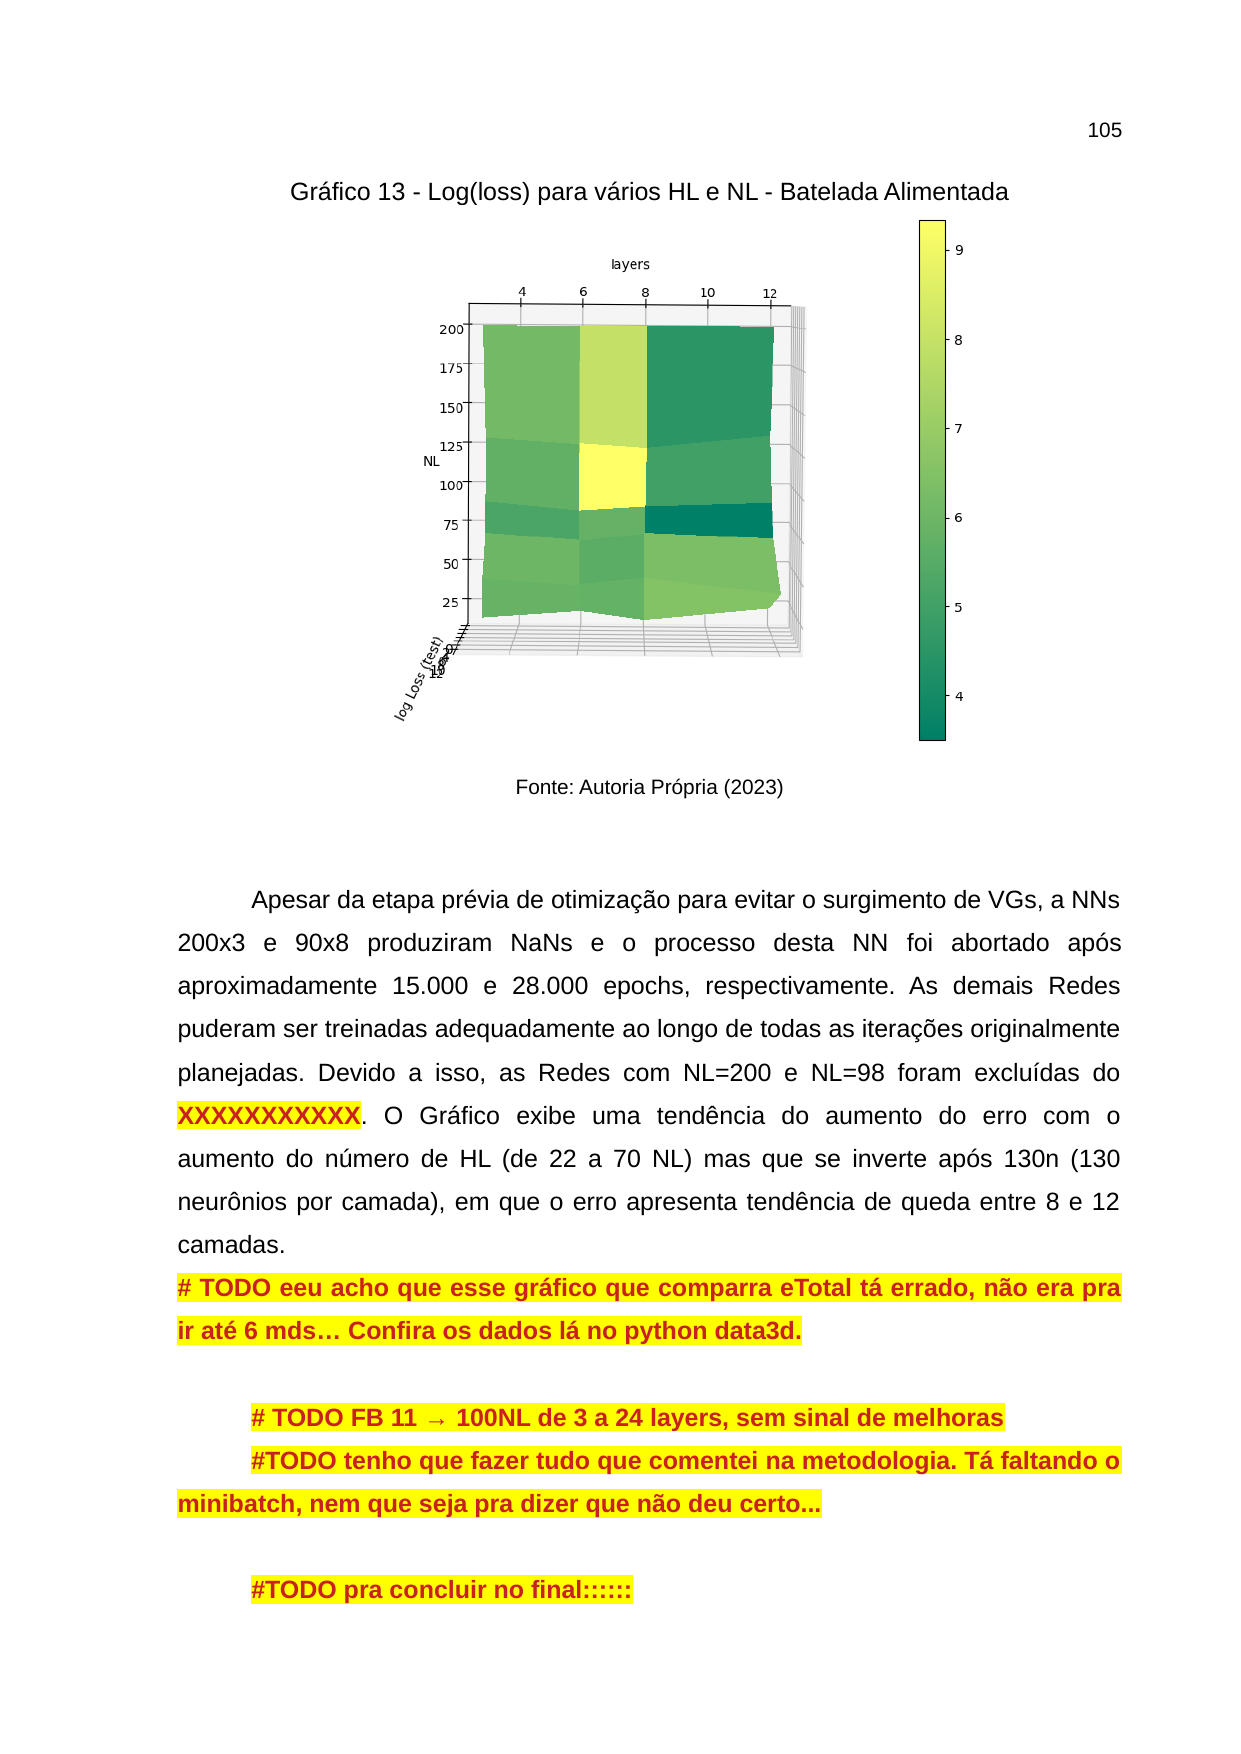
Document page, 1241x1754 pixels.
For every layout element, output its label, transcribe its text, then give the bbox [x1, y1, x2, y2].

text # TODO eeu acho que esse gráfico que comparra eTotal tá errado, não era pra ir até 6 mds… Confira os dados lá no python data3d. [177, 1273, 1122, 1345]
text # TODO FB 11 → 100NL de 3 a 24 layers, sem sinal de melhoras [177, 1403, 1122, 1431]
picture [177, 205, 1123, 747]
text Gráfico 13 - Log(loss) para vários HL e NL - Batelada Alimentada [177, 177, 1122, 205]
text Fonte: Autoria Própria (2023) [177, 775, 1122, 799]
text Apesar da etapa prévia de otimização para evitar o surgimento de VGs, a NNs 200x3 e 90x8 produziram NaNs e o processo desta NN foi abortado após aproximadamente 15.000 e 28.000 epochs, respectivamente. As demais Redes puderam ser treinadas adequadamente ao longo de todas as iterações originalmente planejadas. Devido a isso, as Redes com NL=200 e NL=98 foram excluídas do XXXXXXXXXXX. O Gráfico exibe uma tendência do aumento do erro com o aumento do número de HL (de 22 a 70 NL) mas que se inverte após 130n (130 neurônios por camada), em que o erro apresenta tendência de queda entre 8 e 12 camadas. [177, 885, 1122, 1259]
text #TODO tenho que fazer tudo que comentei na metodologia. Tá faltando o minibatch, nem que seja pra dizer que não deu certo... [177, 1446, 1122, 1518]
text #TODO pra concluir no final:::::: [177, 1575, 1122, 1604]
